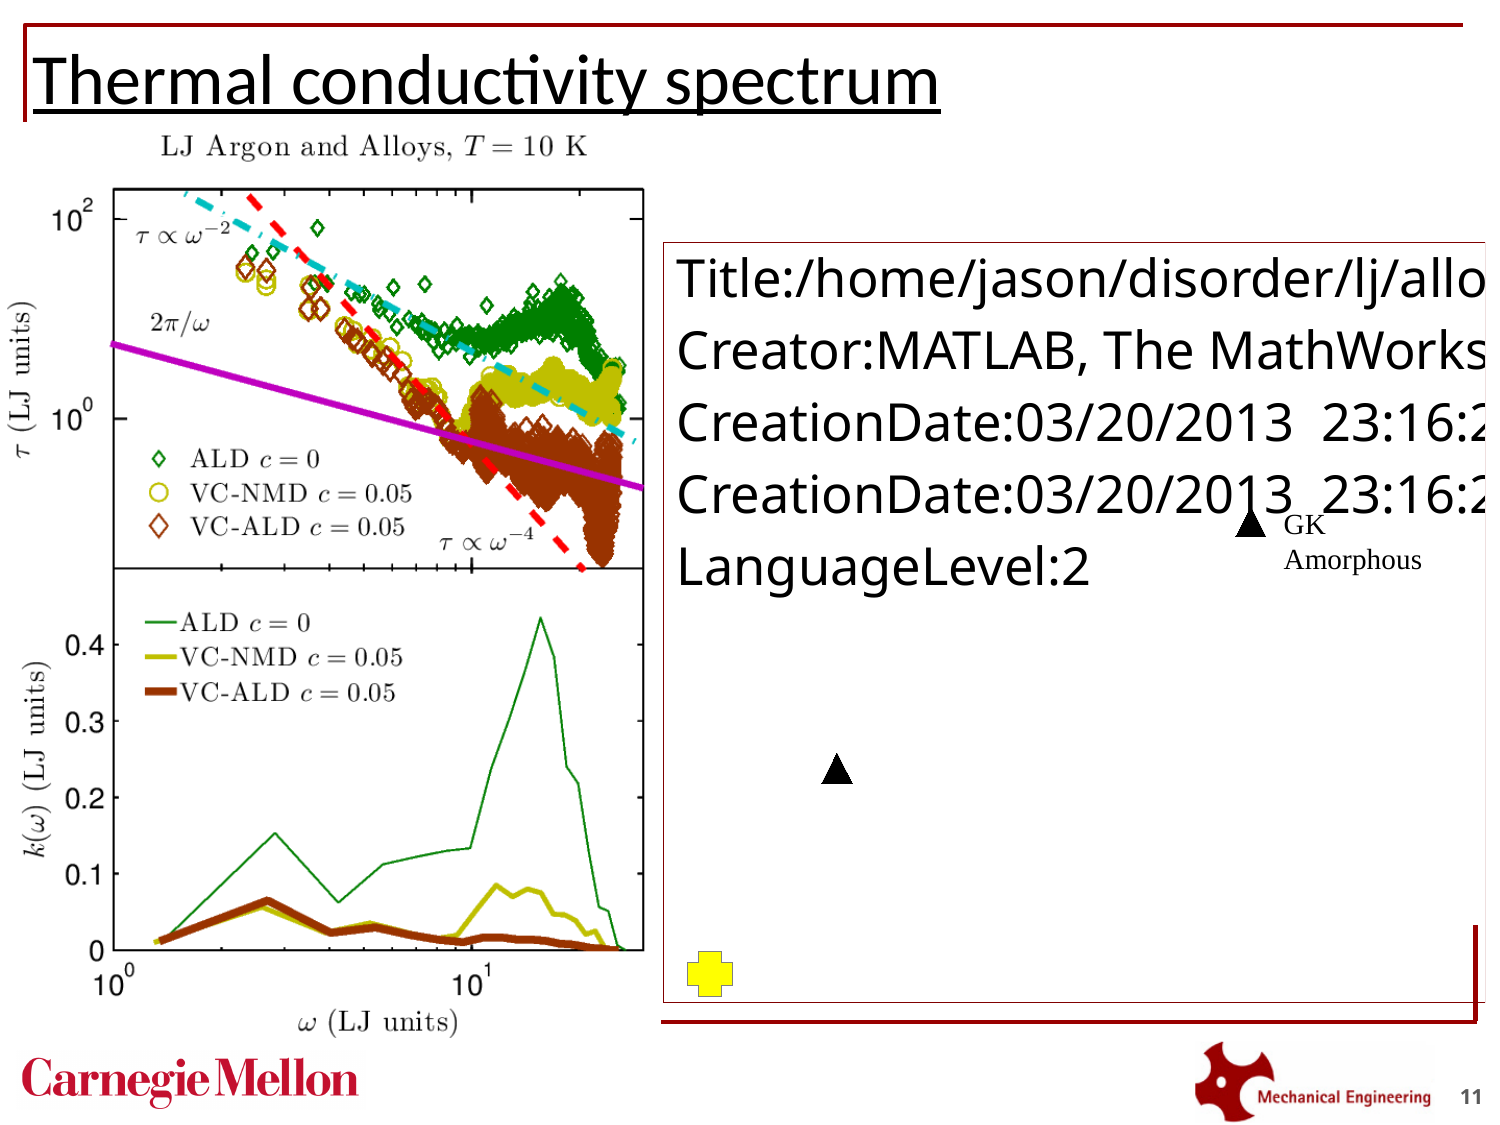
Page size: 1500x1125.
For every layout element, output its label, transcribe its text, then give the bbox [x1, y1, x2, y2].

text_box [1235, 506, 1266, 537]
title Thermal conductivity spectrum [17, 24, 1471, 127]
text_box GK Amorphous [1269, 497, 1450, 558]
picture [16, 1050, 366, 1110]
text_box [821, 753, 853, 784]
picture [1192, 1034, 1438, 1125]
picture [0, 122, 1486, 1040]
